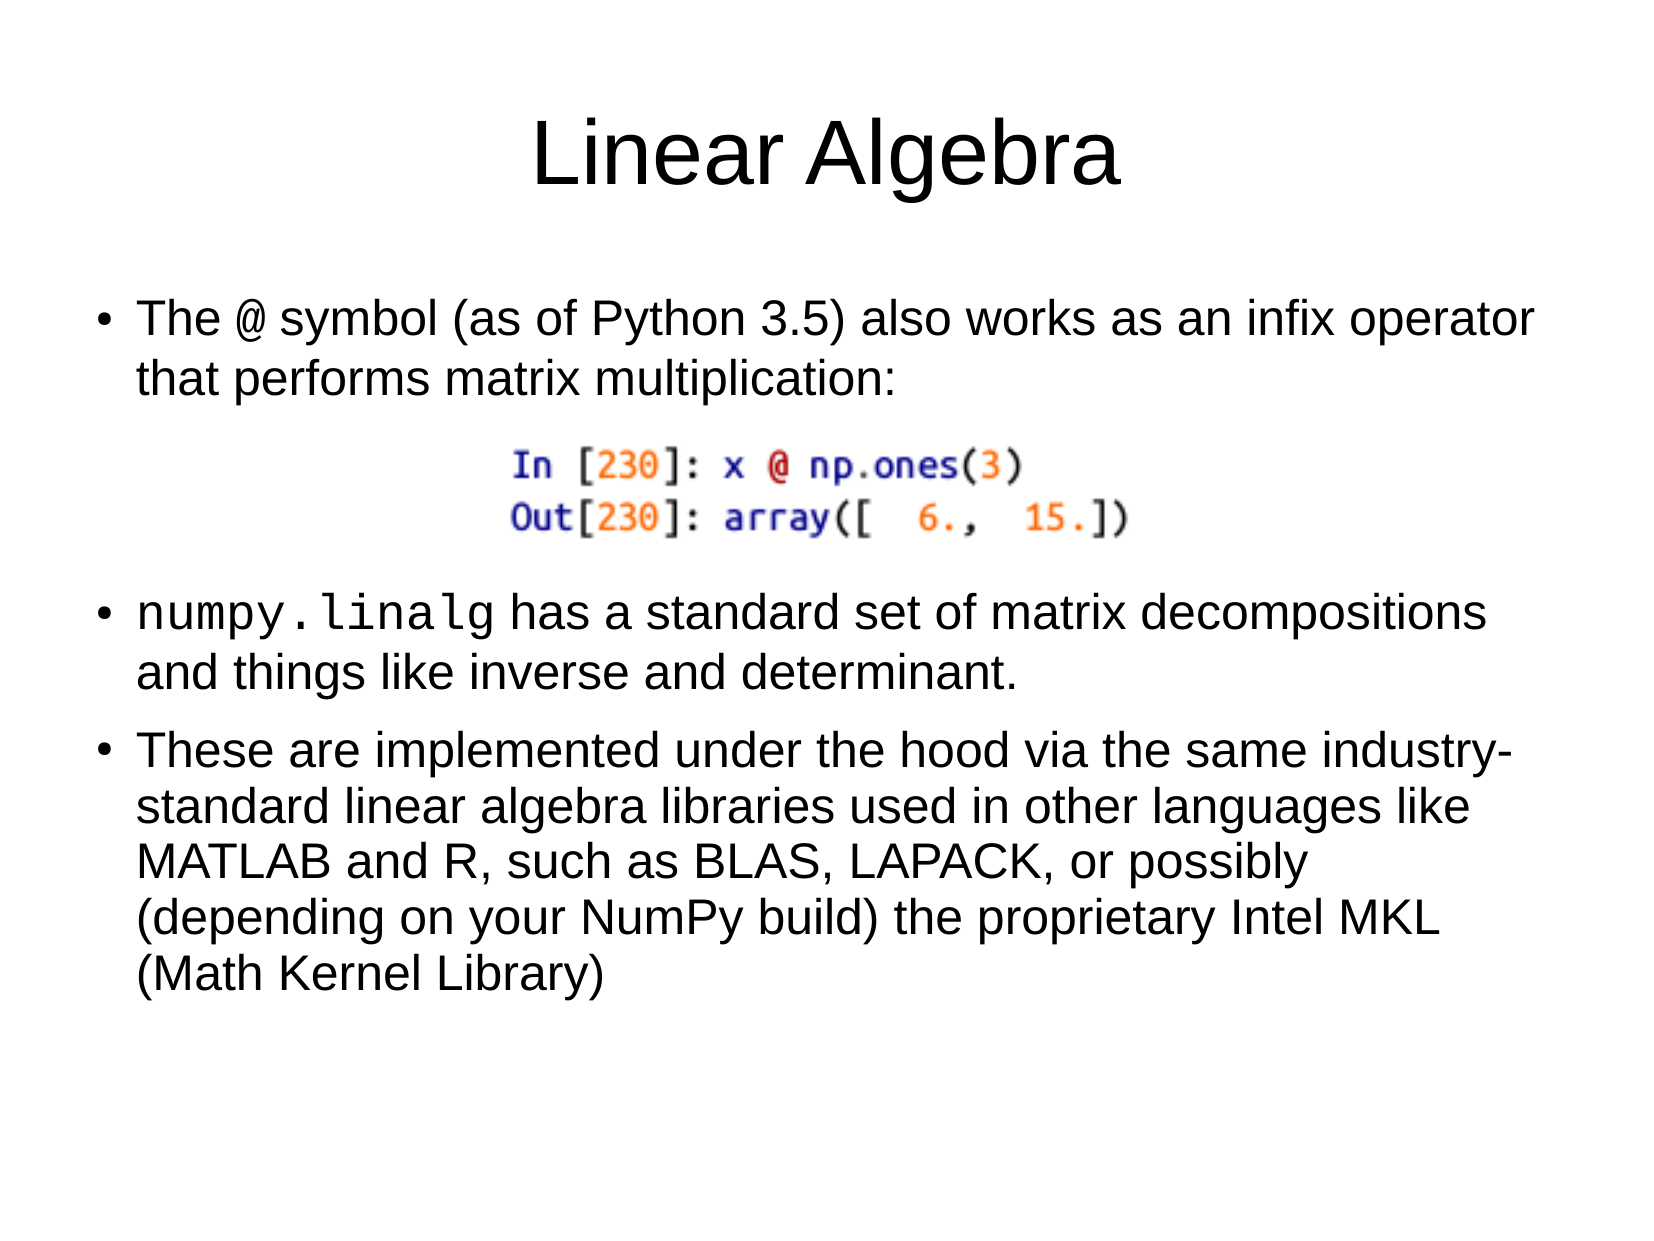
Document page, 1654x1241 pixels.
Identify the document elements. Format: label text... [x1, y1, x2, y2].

list The @ symbol (as of Python 3.5) also works as an infix operator that performs matrix multiplication: numpy.linalg has a standard set of matrix decompositions and things like inverse and determinant. These are implemented under the hood via the same industry-standard linear algebra libraries used in other languages like MATLAB and R, such as BLAS, LAPACK, or possibly (depending on your NumPy build) the proprietary Intel MKL (Math Kernel Library) [82, 290, 1571, 1010]
picture [504, 437, 1149, 578]
title Linear Algebra [82, 49, 1571, 257]
